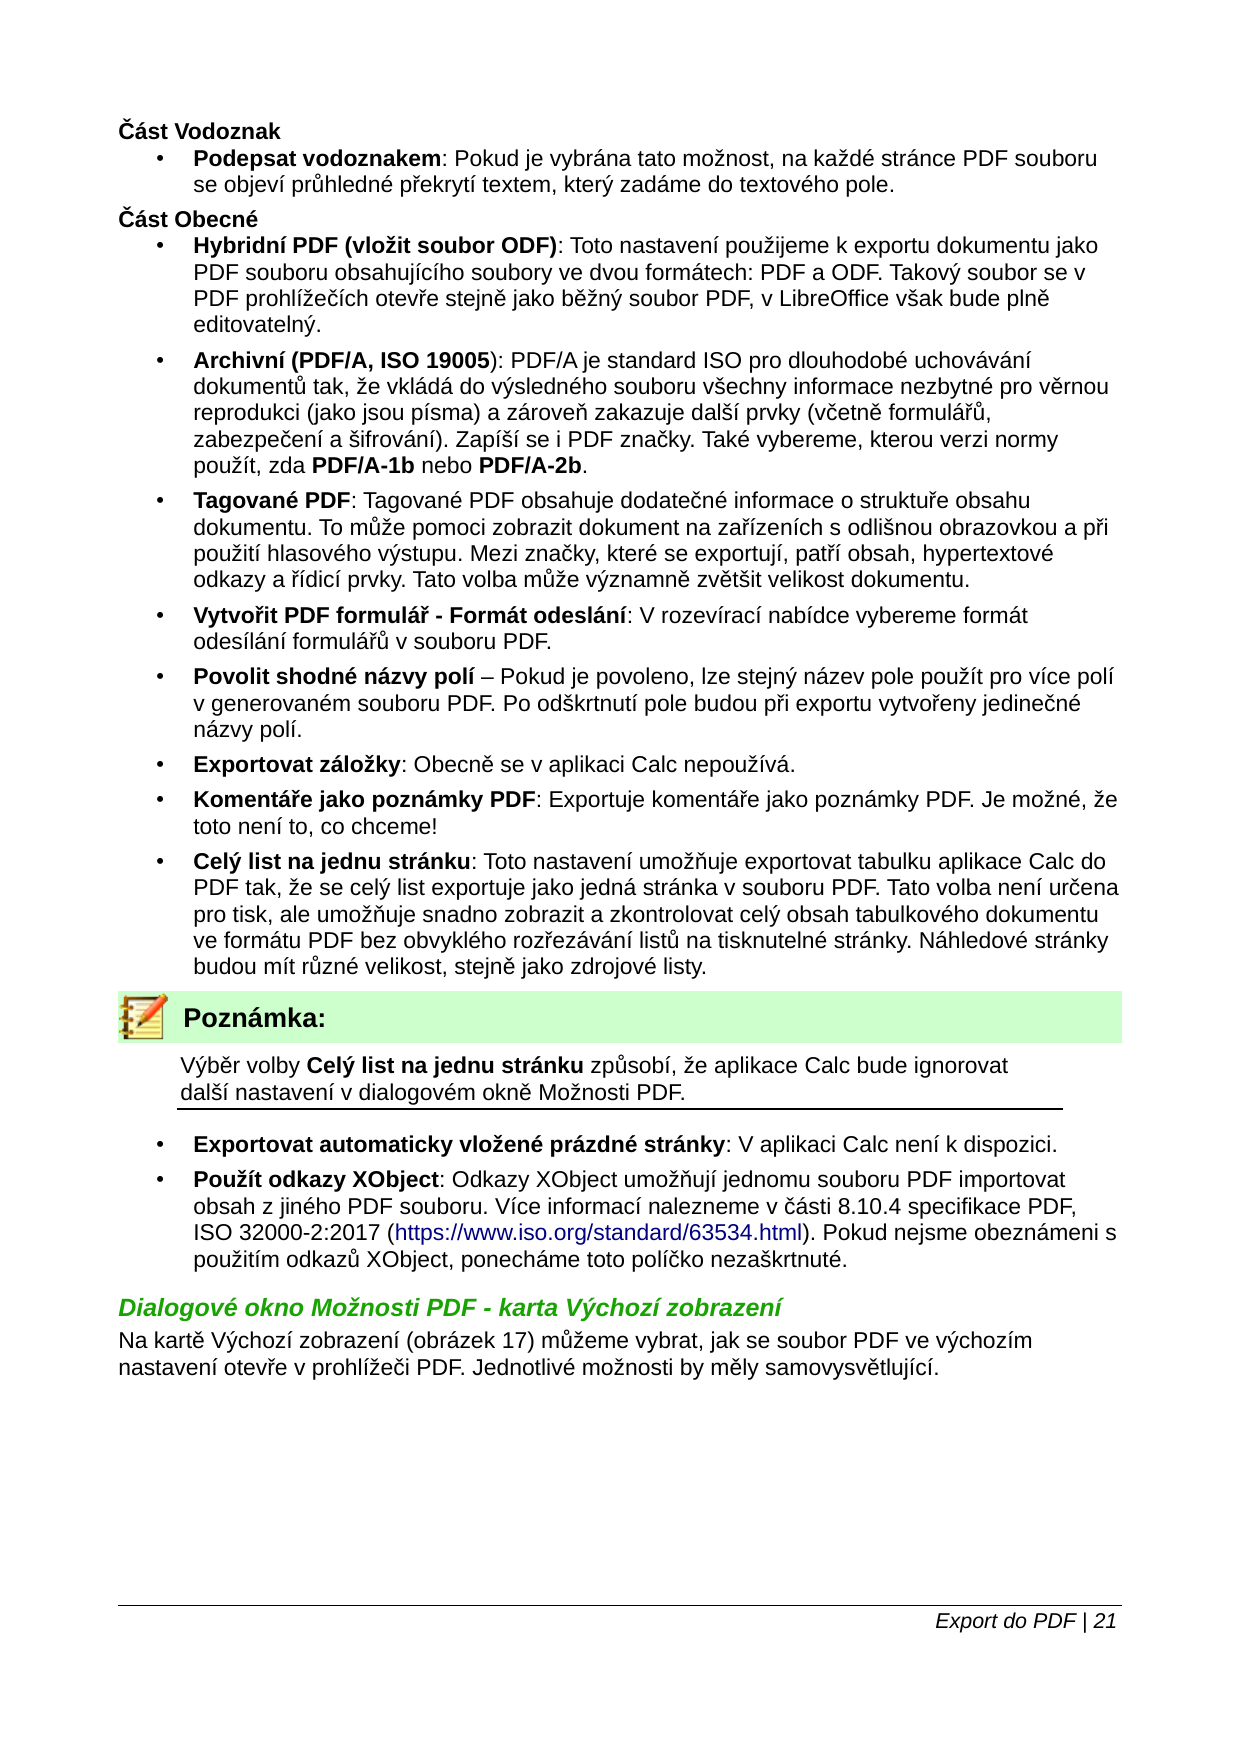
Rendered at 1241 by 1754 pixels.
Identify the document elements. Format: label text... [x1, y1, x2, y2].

list Použít odkazy XObject: Odkazy XObject umožňují jednomu souboru PDF importovat obsah z jiného PDF souboru. Více informací nalezneme v části 8.10.4 specifikace PDF, ISO 32000-2:2017 (https://www.iso.org/standard/63534.html). Pokud nejsme obeznámeni s použitím odkazů XObject, ponecháme toto políčko nezaškrtnuté. [156, 1166, 1122, 1272]
text Část Vodoznak [118, 118, 1122, 144]
list Hybridní PDF (vložit soubor ODF): Toto nastavení použijeme k exportu dokumentu jako PDF souboru obsahujícího soubory ve dvou formátech: PDF a ODF. Takový soubor se v PDF prohlížečích otevře stejně jako běžný soubor PDF, v LibreOffice však bude plně editovatelný. [156, 232, 1122, 338]
list Archivní (PDF/A, ISO 19005): PDF/A je standard ISO pro dlouhodobé uchovávání dokumentů tak, že vkládá do výsledného souboru všechny informace nezbytné pro věrnou reprodukci (jako jsou písma) a zároveň zakazuje další prvky (včetně formulářů, zabezpečení a šifrování). Zapíší se i PDF značky. Také vybereme, kterou verzi normy použít, zda PDF/A-1b nebo PDF/A-2b. [156, 347, 1122, 478]
text Výběr volby Celý list na jednu stránku způsobí, že aplikace Calc bude ignorovat další nastavení v dialogovém okně Možnosti PDF. [177, 1049, 1063, 1108]
list Celý list na jednu stránku: Toto nastavení umožňuje exportovat tabulku aplikace Calc do PDF tak, že se celý list exportuje jako jedná stránka v souboru PDF. Tato volba není určena pro tisk, ale umožňuje snadno zobrazit a zkontrolovat celý obsah tabulkového dokumentu ve formátu PDF bez obvyklého rozřezávání listů na tisknutelné stránky. Náhledové stránky budou mít různé velikost, stejně jako zdrojové listy. [156, 848, 1122, 979]
text Část Obecné [118, 206, 1122, 232]
list Komentáře jako poznámky PDF: Exportuje komentáře jako poznámky PDF. Je možné, že toto není to, co chceme! [156, 786, 1122, 839]
list Podepsat vodoznakem: Pokud je vybrána tato možnost, na každé stránce PDF souboru se objeví průhledné překrytí textem, který zadáme do textového pole. [156, 144, 1122, 197]
list Exportovat záložky: Obecně se v aplikaci Calc nepoužívá. [156, 751, 1122, 777]
list Tagované PDF: Tagované PDF obsahuje dodatečné informace o struktuře obsahu dokumentu. To může pomoci zobrazit dokument na zařízeních s odlišnou obrazovkou a při použití hlasového výstupu. Mezi značky, které se exportují, patří obsah, hypertextové odkazy a řídicí prvky. Tato volba může významně zvětšit velikost dokumentu. [156, 487, 1122, 593]
list Exportovat automaticky vložené prázdné stránky: V aplikaci Calc není k dispozici. [156, 1131, 1122, 1158]
text Na kartě Výchozí zobrazení (obrázek 17) můžeme vybrat, jak se soubor PDF ve výchozím nastavení otevře v prohlížeči PDF. Jednotlivé možnosti by měly samovysvětlující. [118, 1327, 1122, 1380]
subtitle Poznámka: [118, 991, 1122, 1043]
subtitle Dialogové okno Možnosti PDF - karta Výchozí zobrazení [118, 1292, 1122, 1321]
list Povolit shodné názvy polí – Pokud je povoleno, lze stejný název pole použít pro více polí v generovaném souboru PDF. Po odškrtnutí pole budou při exportu vytvořeny jedinečné názvy polí. [156, 663, 1122, 742]
list Vytvořit PDF formulář - Formát odeslání: V rozevírací nabídce vybereme formát odesílání formulářů v souboru PDF. [156, 602, 1122, 654]
picture [119, 992, 170, 1043]
